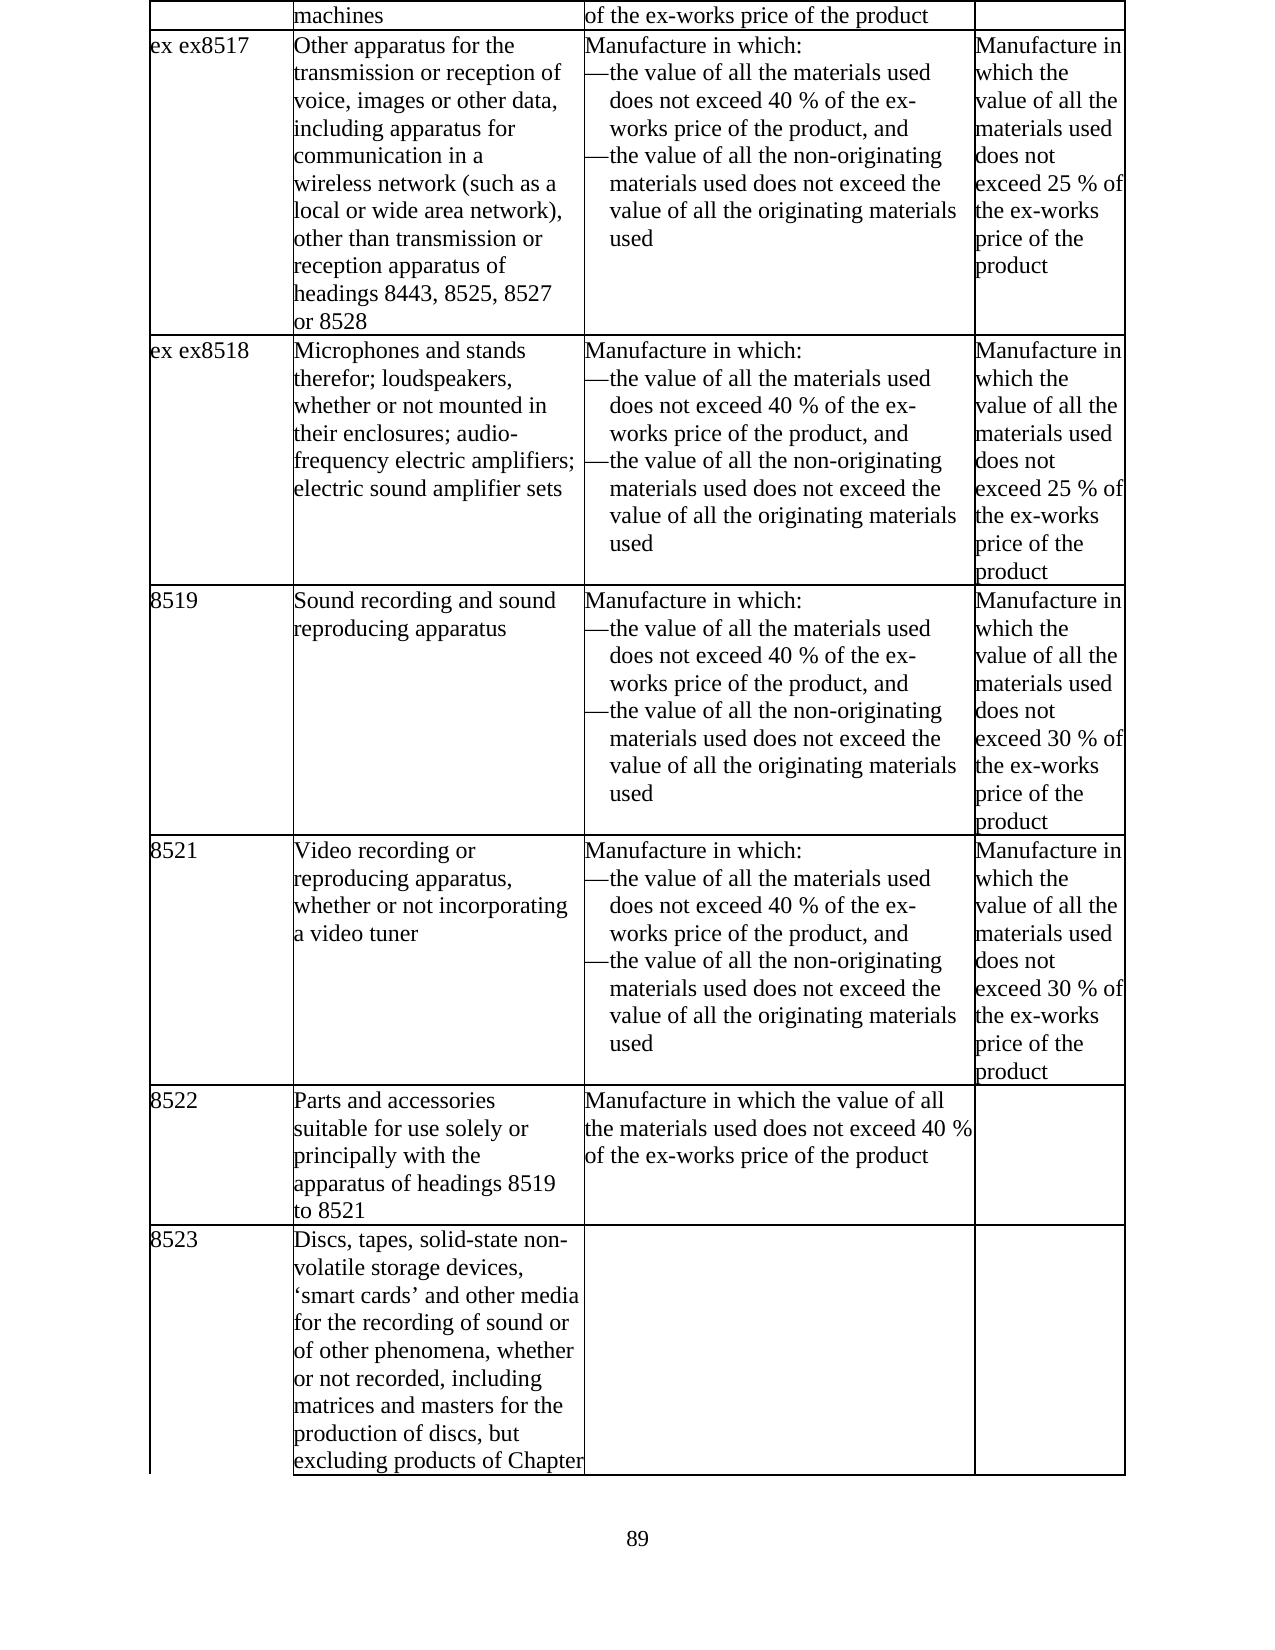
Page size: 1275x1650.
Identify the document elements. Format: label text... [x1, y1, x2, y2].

table_cell 8521 [151, 836, 293, 1084]
table_cell Video recording or reproducing apparatus, whether or not incorporating a video tuner [294, 836, 584, 1084]
table_header — [585, 446, 609, 557]
table_cell Manufacture in which the value of all the materials used does not exceed 30 % of the ex-works price of the product [976, 836, 1124, 1084]
table_cell [151, 2, 293, 29]
table_header the value of all the non-originating materials used does not exceed the value of all the originating materials used [609, 446, 974, 557]
table_cell ex ex8518 [151, 336, 293, 584]
table_cell ex ex8517 [151, 31, 293, 334]
table_cell Manufacture in which the value of all the materials used does not exceed 40 % of the ex-works price of the product [585, 1086, 974, 1224]
table_cell [976, 1226, 1124, 1474]
table_cell Manufacture in which: [585, 586, 974, 614]
table_cell [585, 807, 974, 834]
table_header the value of all the non-originating materials used does not exceed the value of all the originating materials used [609, 696, 974, 807]
table_header — [585, 141, 609, 252]
table_cell Manufacture in which the value of all the materials used does not exceed 25 % of the ex-works price of the product [976, 336, 1124, 584]
table_header the value of all the non-originating materials used does not exceed the value of all the originating materials used [609, 946, 974, 1057]
table_header the value of all the materials used does not exceed 40 % of the ex-works price of the product, and [609, 864, 974, 946]
table_cell [585, 557, 974, 584]
table_cell 8519 [151, 586, 293, 834]
table_cell Other apparatus for the transmission or reception of voice, images or other data, including apparatus for communication in a wireless network (such as a local or wide area network), other than transmission or reception apparatus of headings 8443, 8525, 8527 or 8528 [294, 31, 584, 334]
table_cell Manufacture in which the value of all the materials used does not exceed 25 % of the ex-works price of the product [976, 31, 1124, 334]
table_cell of the ex-works price of the product [585, 2, 974, 29]
table_cell [585, 1057, 974, 1084]
table_cell Parts and accessories suitable for use solely or principally with the apparatus of headings 8519 to 8521 [294, 1086, 584, 1224]
table_header the value of all the non-originating materials used does not exceed the value of all the originating materials used [609, 141, 974, 252]
table_cell [585, 252, 974, 334]
table_cell Microphones and stands therefor; loudspeakers, whether or not mounted in their enclosures; audio-frequency electric amplifiers; electric sound amplifier sets [294, 336, 584, 584]
table_cell machines [294, 2, 584, 29]
table_cell 8522 [151, 1086, 293, 1224]
table_header the value of all the materials used does not exceed 40 % of the ex-works price of the product, and [609, 614, 974, 696]
table_cell Sound recording and sound reproducing apparatus [294, 586, 584, 834]
table_cell 8523 [151, 1226, 293, 1474]
table_cell Manufacture in which the value of all the materials used does not exceed 30 % of the ex-works price of the product [976, 586, 1124, 834]
table_cell Manufacture in which: [585, 336, 974, 364]
table_header — [585, 946, 609, 1057]
table_cell Discs, tapes, solid-state non-volatile storage devices, ‘smart cards’ and other media for the recording of sound or of other phenomena, whether or not recorded, including matrices and masters for the production of discs, but excluding products of Chapter [294, 1226, 584, 1474]
table_header — [585, 58, 609, 141]
table_cell Manufacture in which: [585, 836, 974, 864]
table_header the value of all the materials used does not exceed 40 % of the ex-works price of the product, and [609, 58, 974, 141]
table_cell Manufacture in which: [585, 31, 974, 58]
table_header the value of all the materials used does not exceed 40 % of the ex-works price of the product, and [609, 364, 974, 446]
table_header — [585, 364, 609, 446]
table_cell [976, 2, 1124, 29]
table_cell [585, 1226, 974, 1474]
table_cell [976, 1086, 1124, 1224]
table_header — [585, 614, 609, 696]
table_header — [585, 696, 609, 807]
table_header — [585, 864, 609, 946]
